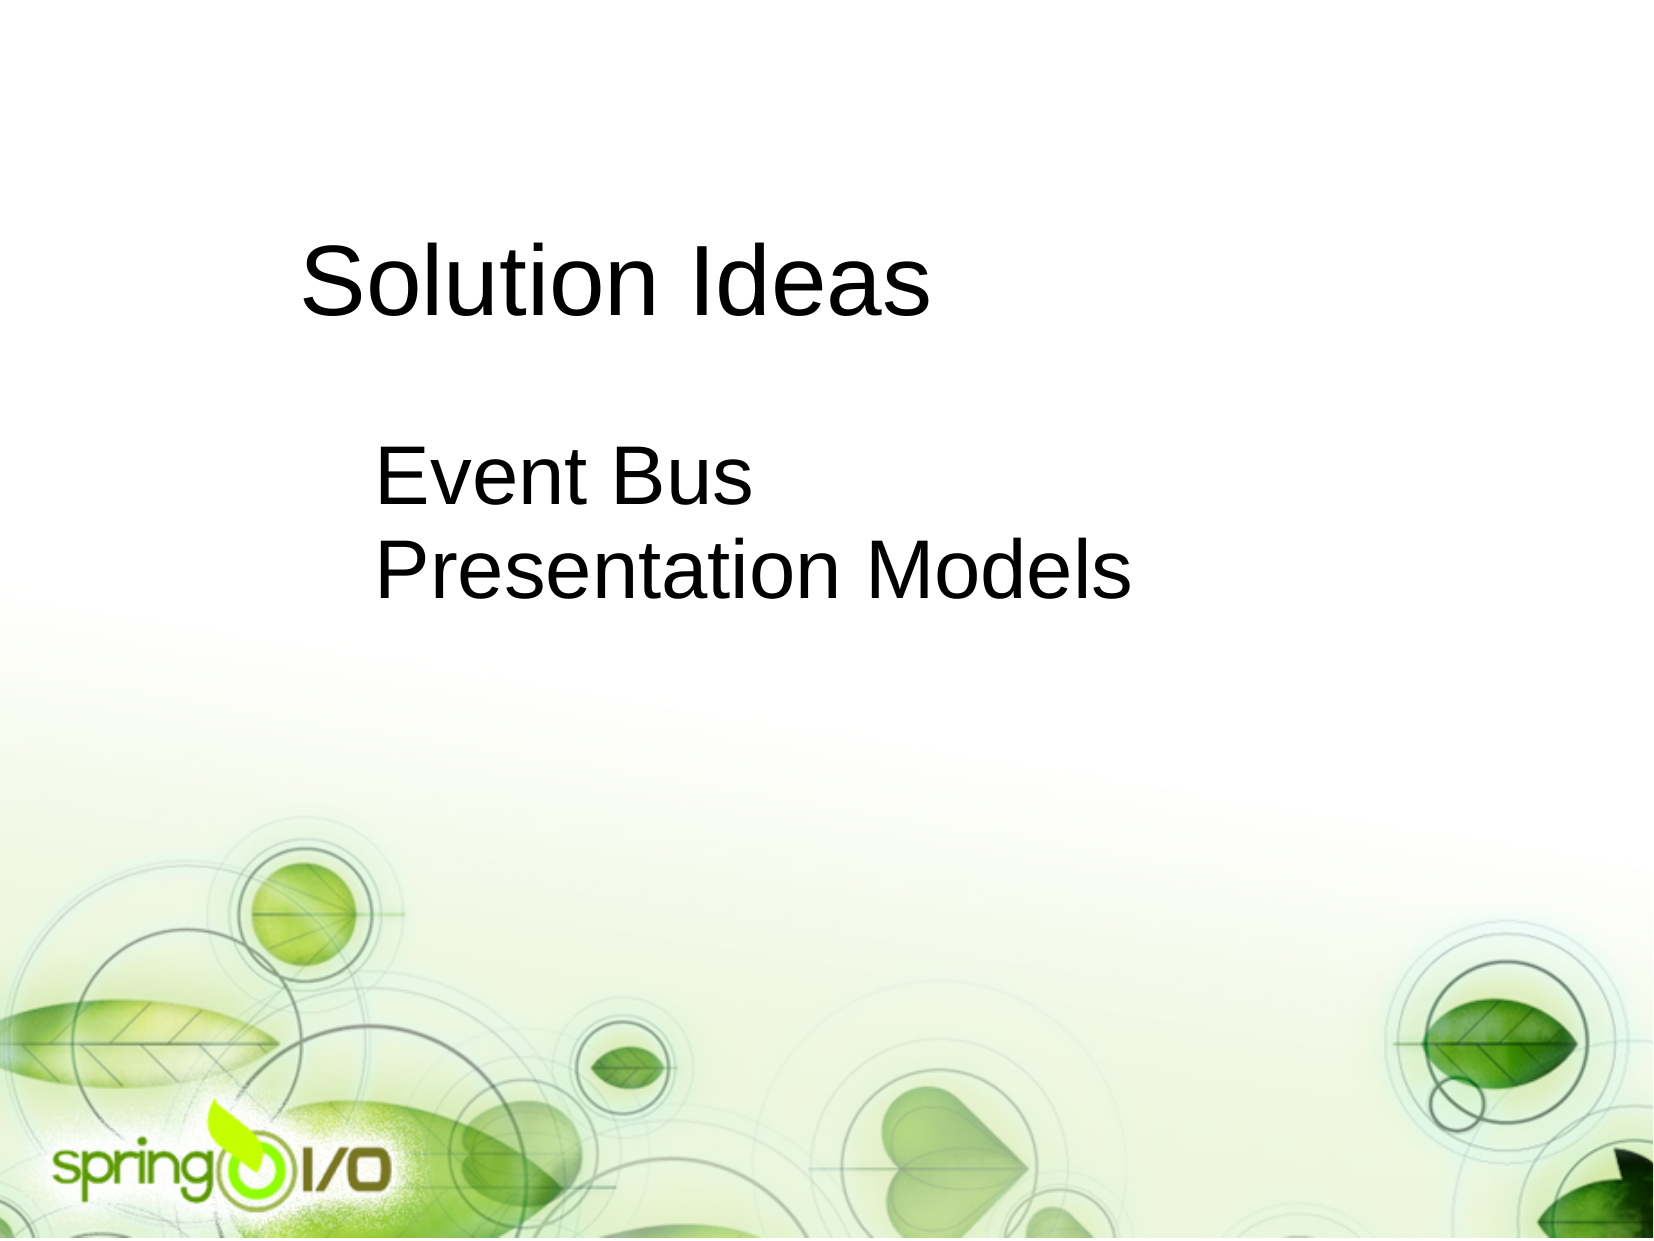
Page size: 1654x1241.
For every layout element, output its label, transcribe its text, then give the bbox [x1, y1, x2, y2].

subtitle Solution Ideas Event Bus Presentation Models [299, 225, 1571, 1110]
picture [0, 0, 1654, 1238]
